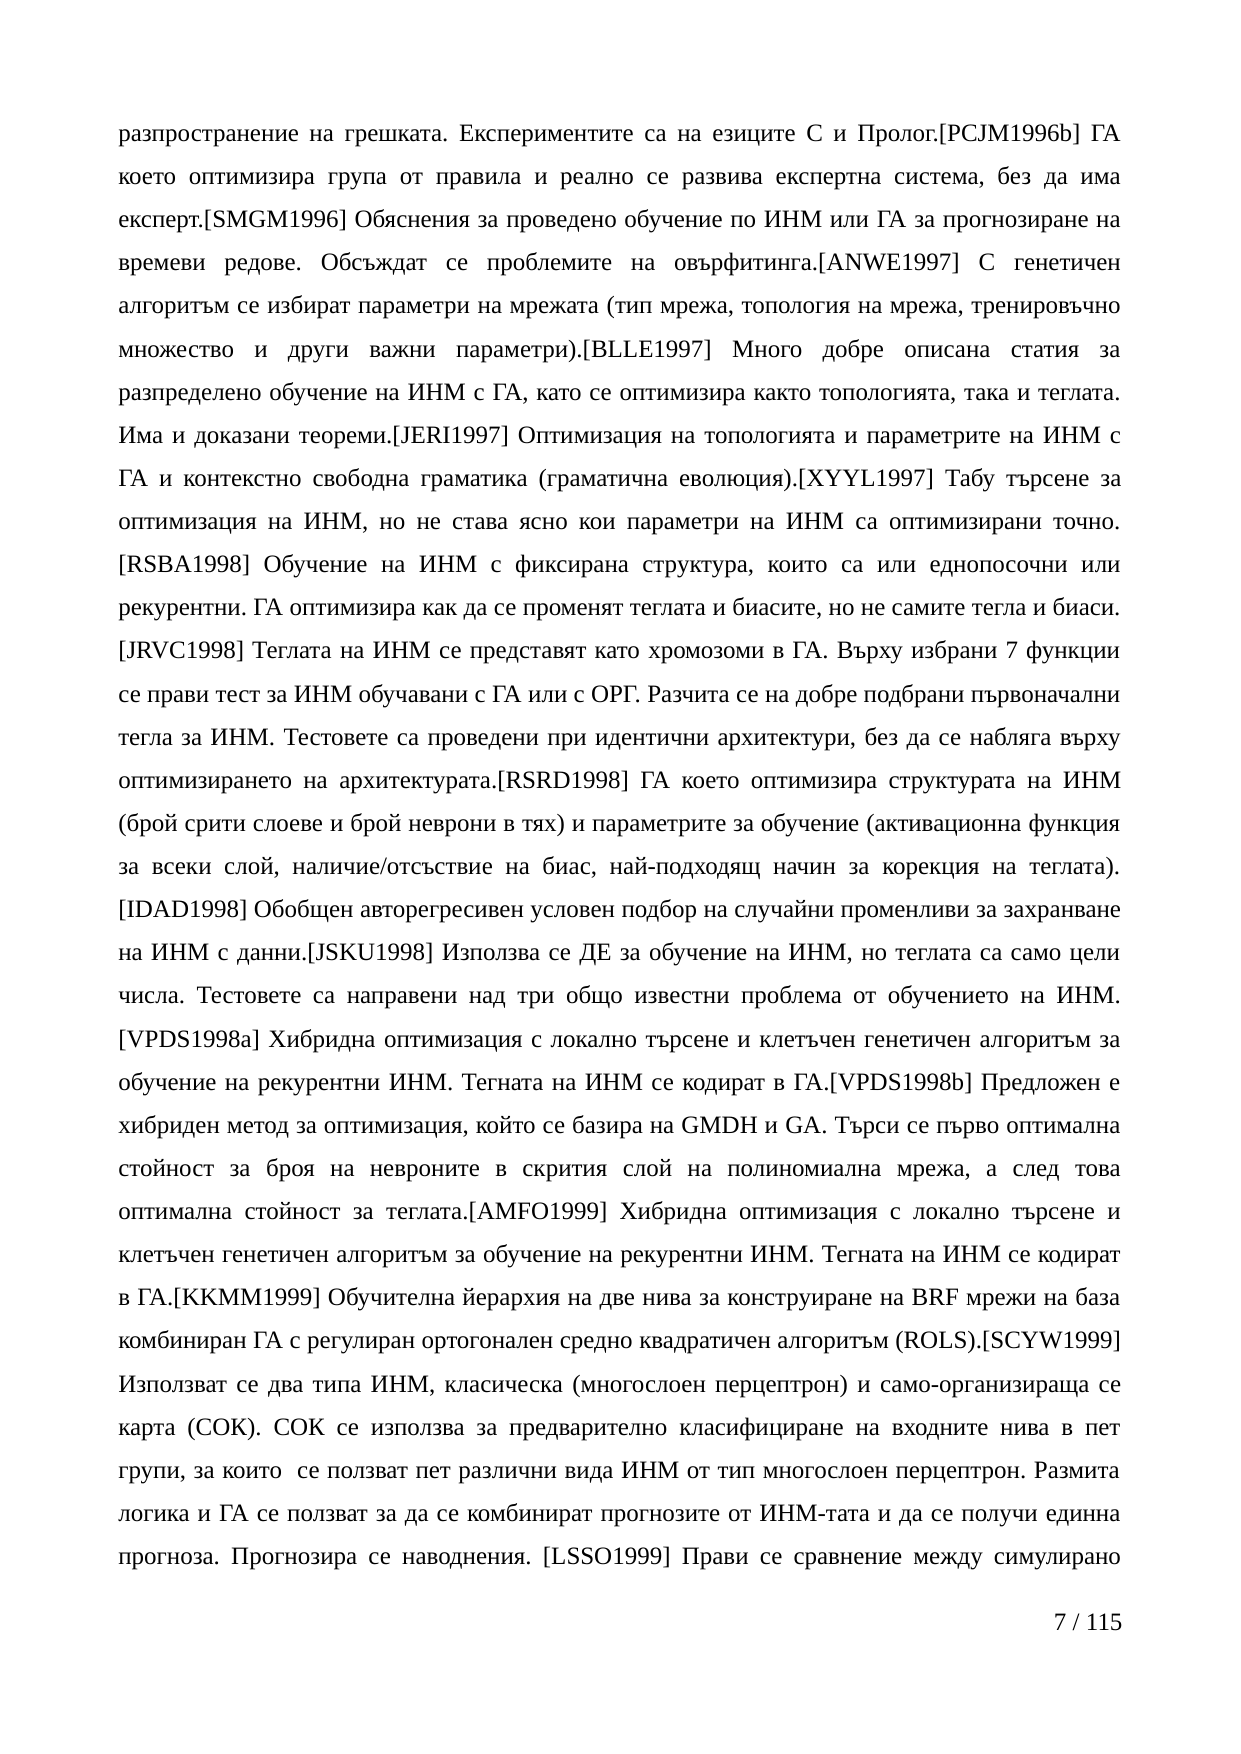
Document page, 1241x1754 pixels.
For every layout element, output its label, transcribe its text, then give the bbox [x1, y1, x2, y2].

text разпространение на грешката. Експериментите са на езиците С и Пролог.[PCJM1996b] ГА което оптимизира група от правила и реално се развива експертна система, без да има експерт.[SMGM1996] Обяснения за проведено обучение по ИНМ или ГА за прогнозиране на времеви редове. Обсъждат се проблемите на овърфитинга.[ANWE1997] С генетичен алгоритъм се избират параметри на мрежата (тип мрежа, топология на мрежа, тренировъчно множество и други важни параметри).[BLLE1997] Много добре описана статия за разпределено обучение на ИНМ с ГА, като се оптимизира както топологията, така и теглата. Има и доказани теореми.[JERI1997] Оптимизация на топологията и параметрите на ИНМ с ГА и контекстно свободна граматика (граматична еволюция).[XYYL1997] Табу търсене за оптимизация на ИНМ, но не става ясно кои параметри на ИНМ са оптимизирани точно.[RSBA1998] Обучение на ИНМ с фиксирана структура, които са или еднопосочни или рекурентни. ГА оптимизира как да се променят теглата и биасите, но не самите тегла и биаси.[JRVC1998] Теглата на ИНМ се представят като хромозоми в ГА. Върху избрани 7 функции се прави тест за ИНМ обучавани с ГА или с ОРГ. Разчита се на добре подбрани първоначални тегла за ИНМ. Тестовете са проведени при идентични архитектури, без да се набляга върху оптимизирането на архитектурата.[RSRD1998] ГА което оптимизира структурата на ИНМ (брой срити слоеве и брой неврони в тях) и параметрите за обучение (активационна функция за всеки слой, наличие/отсъствие на биас, най-подходящ начин за корекция на теглата).[IDAD1998] Обобщен авторегресивен условен подбор на случайни променливи за захранване на ИНМ с данни.[JSKU1998] Използва се ДЕ за обучение на ИНМ, но теглата са само цели числа. Тестовете са направени над три общо известни проблема от обучението на ИНМ.[VPDS1998a] Хибридна оптимизация с локално търсене и клетъчен генетичен алгоритъм за обучение на рекурентни ИНМ. Тегната на ИНМ се кодират в ГА.[VPDS1998b] Предложен е хибриден метод за оптимизация, който се базира на GMDH и GA. Търси се първо оптимална стойност за броя на невроните в скрития слой на полиномиална мрежа, а след това оптимална стойност за теглата.[AMFO1999] Хибридна оптимизация с локално търсене и клетъчен генетичен алгоритъм за обучение на рекурентни ИНМ. Тегната на ИНМ се кодират в ГА.[KKMM1999] Обучителна йерархия на две нива за конструиране на BRF мрежи на база комбиниран ГА с регулиран ортогонален средно квадратичен алгоритъм (ROLS).[SCYW1999] Използват се два типа ИНМ, класическа (многослоен перцептрон) и само-организираща се карта (СОК). СОК се използва за предварително класифициране на входните нива в пет групи, за които се ползват пет различни вида ИНМ от тип многослоен перцептрон. Размита логика и ГА се ползват за да се комбинират прогнозите от ИНМ-тата и да се получи единна прогноза. Прогнозира се наводнения. [LSSO1999] Прави се сравнение между симулирано [118, 118, 1122, 1570]
